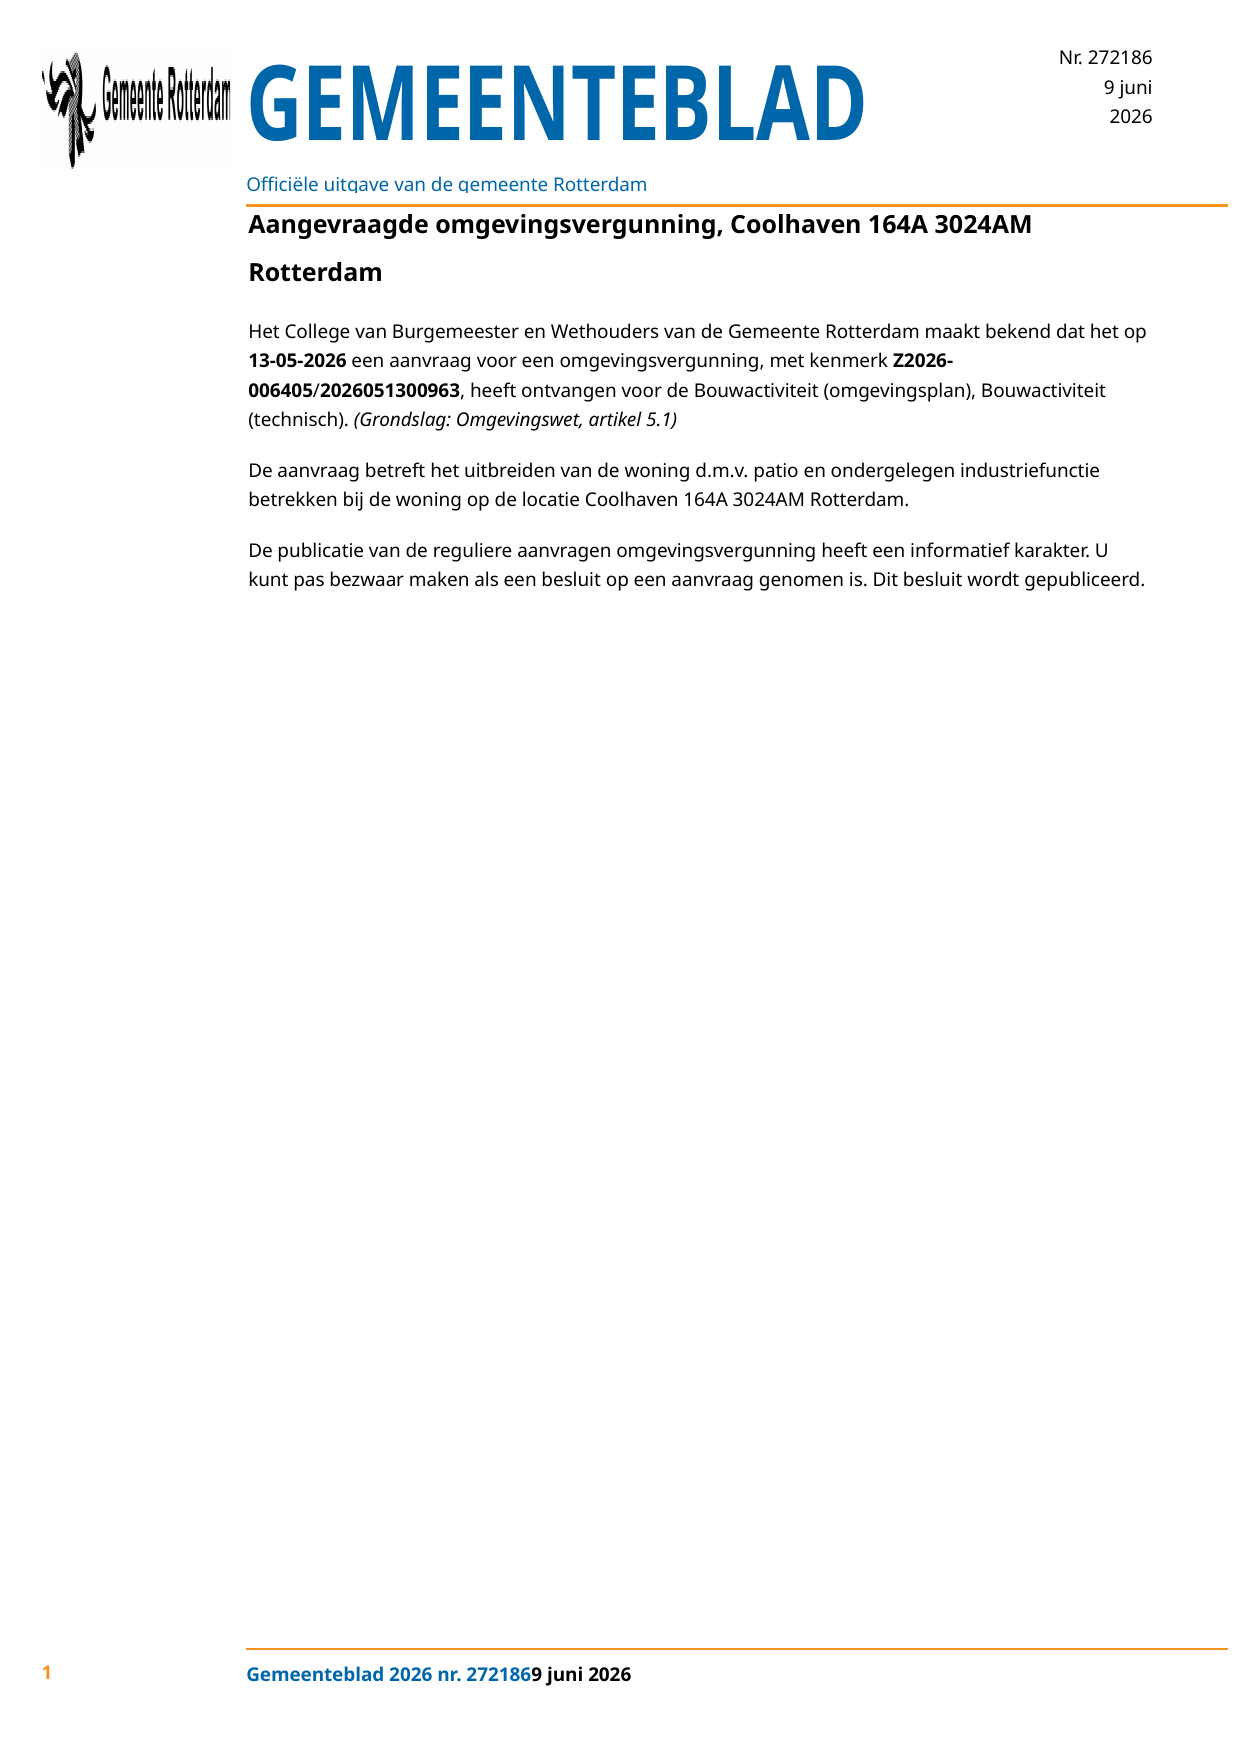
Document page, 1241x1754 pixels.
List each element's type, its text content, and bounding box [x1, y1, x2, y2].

text De aanvraag betreft het uitbreiden van de woning d.m.v. patio en ondergelegen industriefunctie betrekken bij de woning op de locatie Coolhaven 164A 3024AM Rotterdam. [248, 457, 1152, 512]
text Het College van Burgemeester en Wethouders van de Gemeente Rotterdam maakt bekend dat het op 13-05-2026 een aanvraag voor een omgevingsvergunning, met kenmerk Z2026-006405/2026051300963, heeft ontvangen voor de Bouwactiviteit (omgevingsplan), Bouwactiviteit (technisch). (Grondslag: Omgevingswet, artikel 5.1) [248, 318, 1152, 432]
text De publicatie van de reguliere aanvragen omgevingsvergunning heeft een informatief karakter. U kunt pas bezwaar maken als een besluit op een aanvraag genomen is. Dit besluit wordt gepubliceerd. [248, 537, 1152, 592]
picture [41, 47, 231, 172]
text Aangevraagde omgevingsvergunning, Coolhaven 164A 3024AM Rotterdam [248, 207, 1152, 288]
